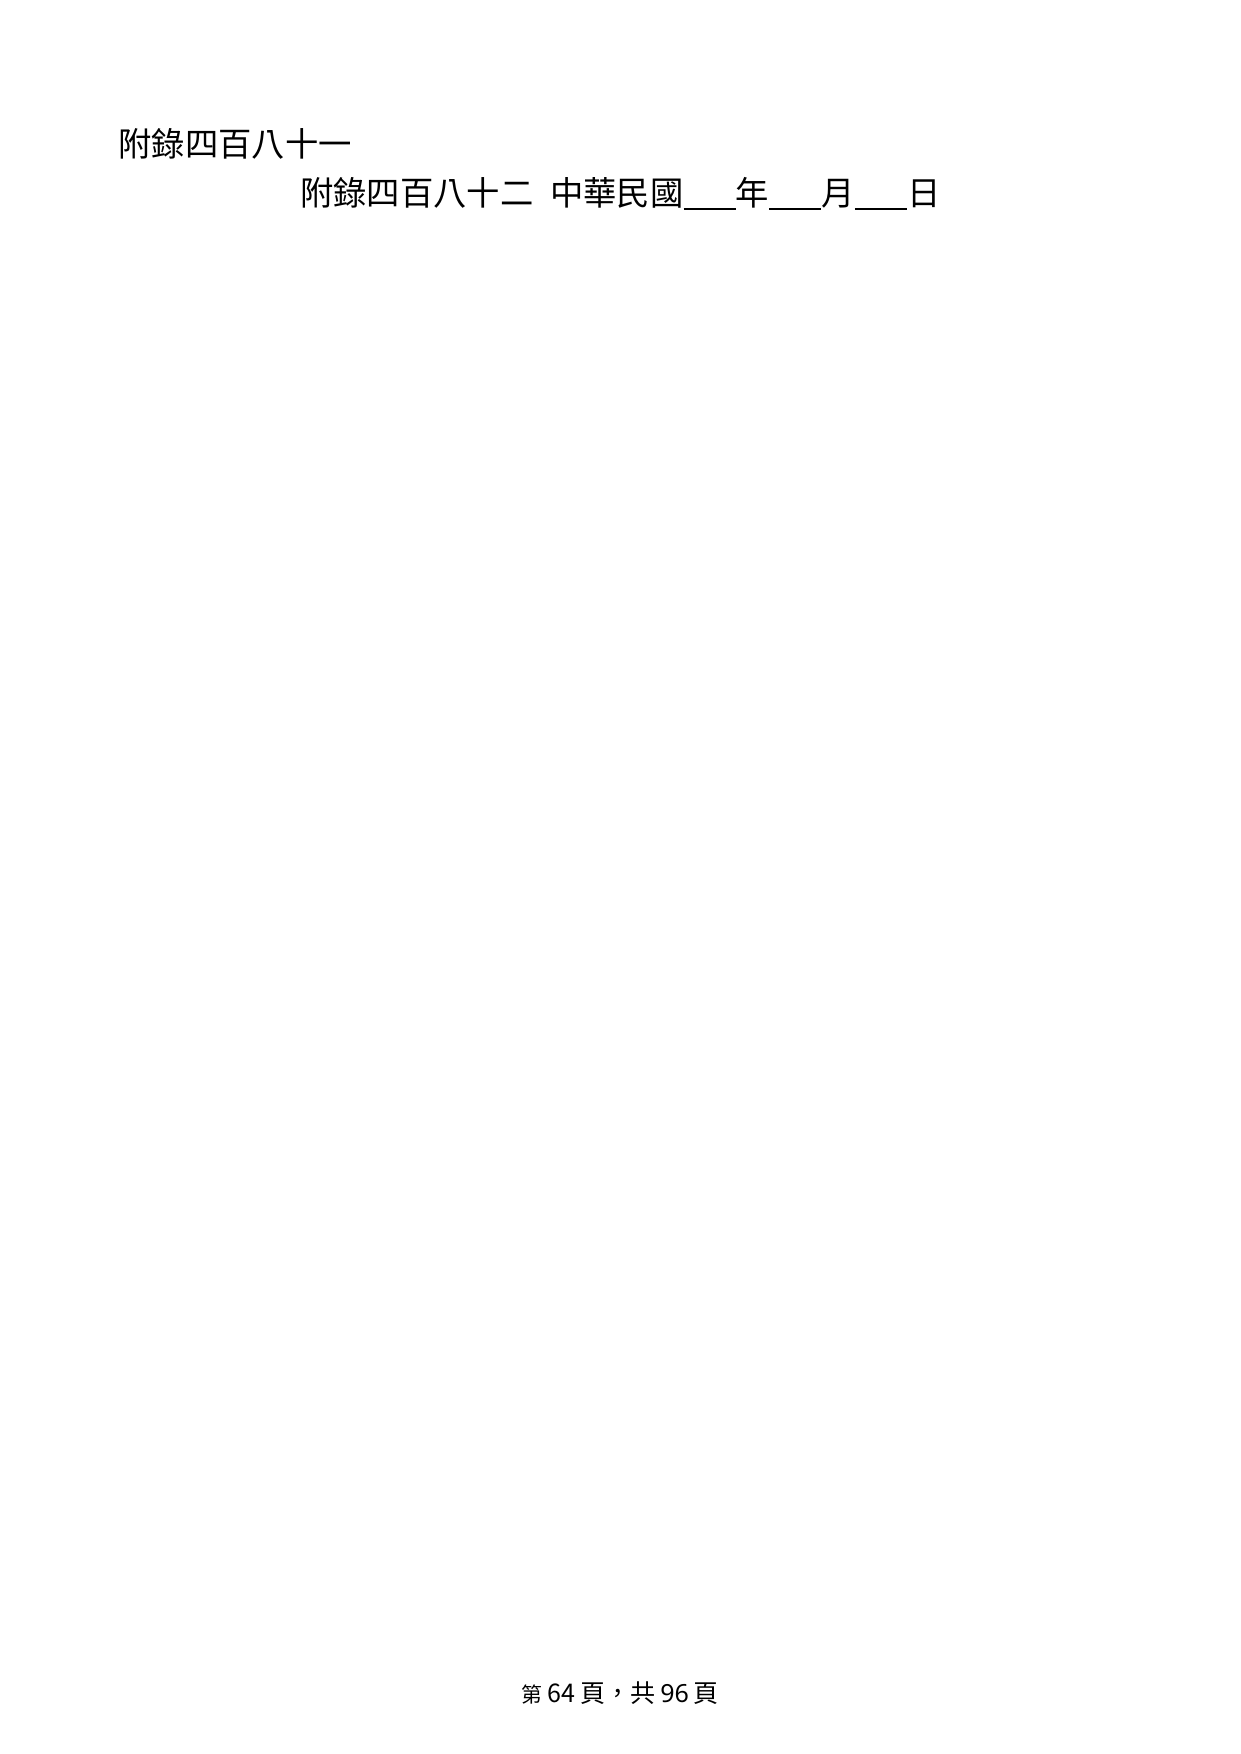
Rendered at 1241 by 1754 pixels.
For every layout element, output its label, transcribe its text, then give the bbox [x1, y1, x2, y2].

list 中華民國 年 月 日 [118, 166, 1122, 214]
